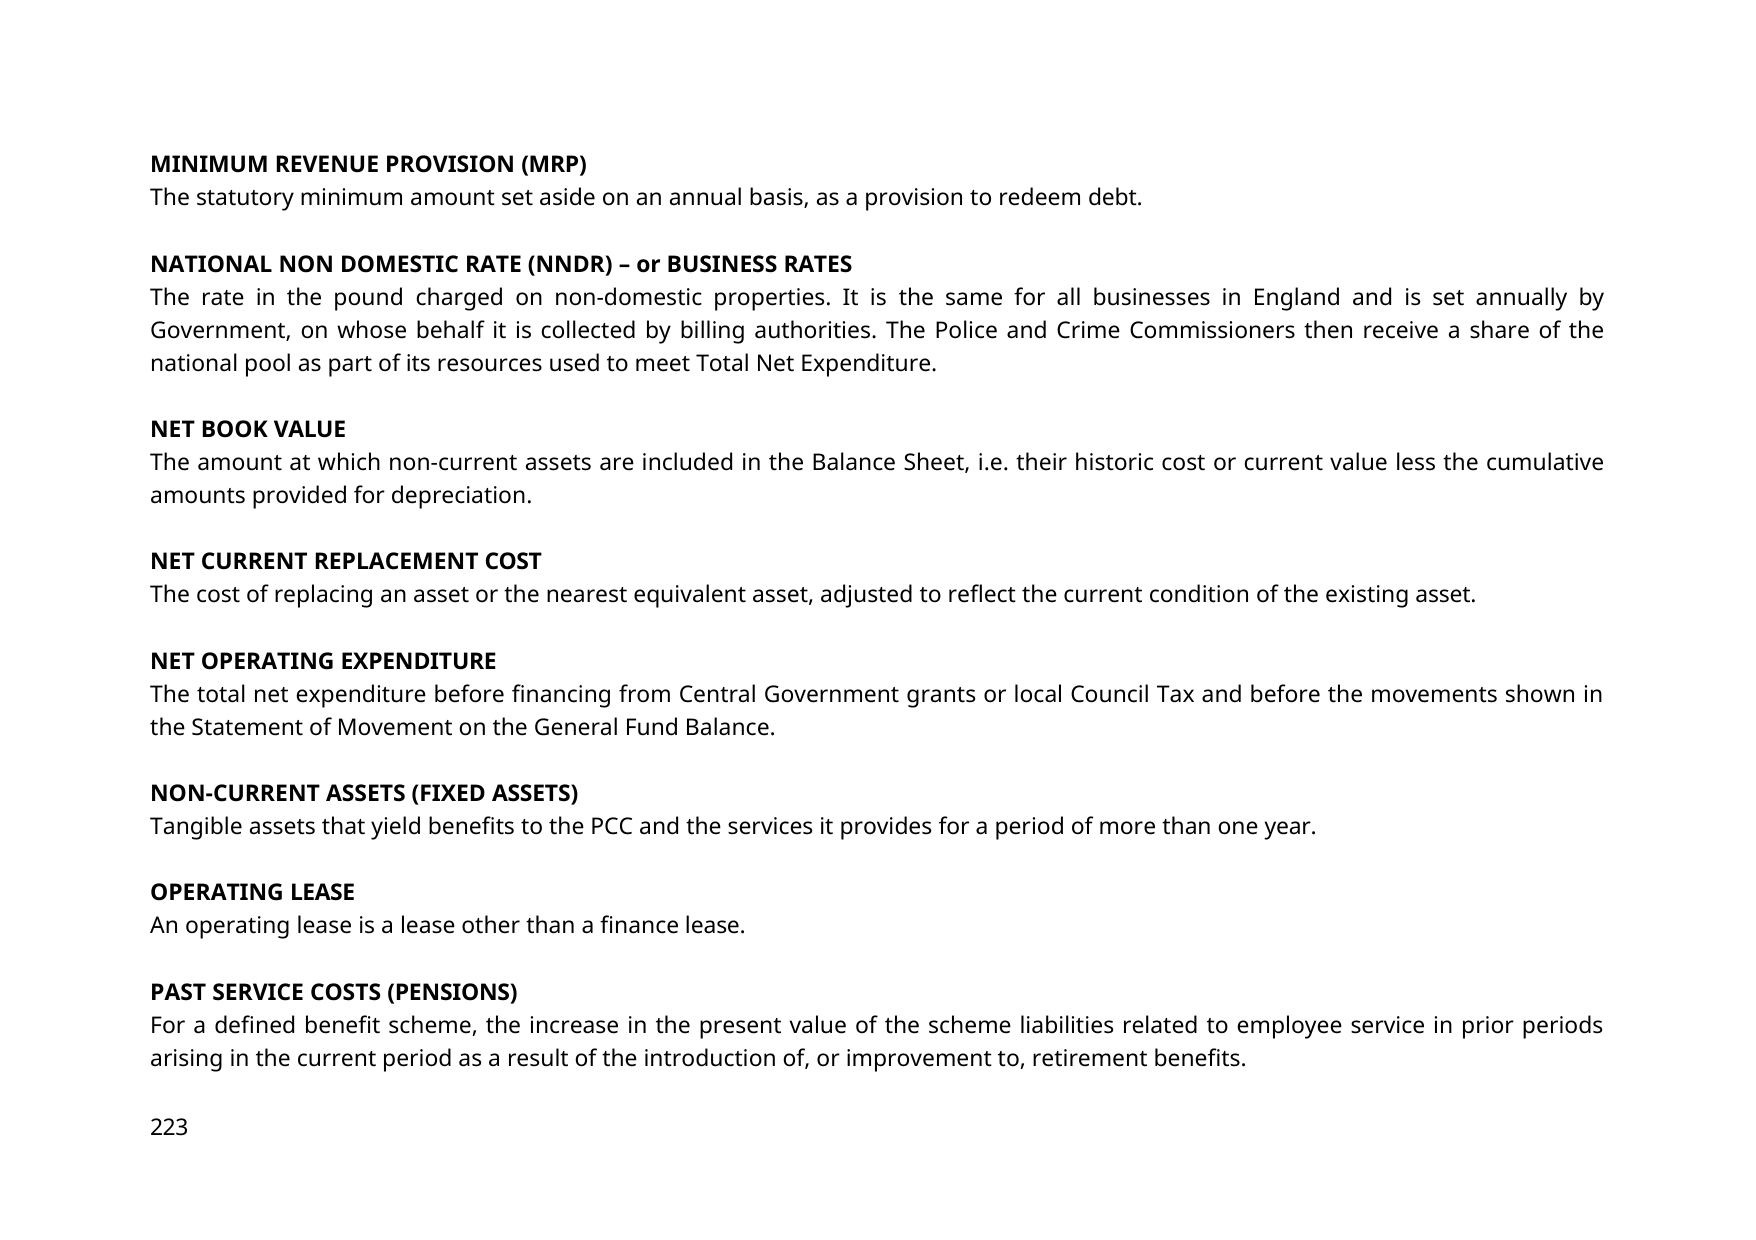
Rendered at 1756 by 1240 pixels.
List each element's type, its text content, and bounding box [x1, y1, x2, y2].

subtitle NON-CURRENT ASSETS (FIXED ASSETS) [150, 777, 1726, 808]
subtitle NET CURRENT REPLACEMENT COST [150, 545, 1726, 576]
subtitle NET OPERATING EXPENDITURE [150, 644, 1726, 676]
text The amount at which non-current assets are included in the Balance Sheet, i.e. their historic cost or current value less the cumulative amounts provided for depreciation. [150, 446, 1606, 510]
text Tangible assets that yield benefits to the PCC and the services it provides for a period of more than one year. [150, 810, 1726, 841]
subtitle OPERATING LEASE [150, 876, 1726, 907]
text An operating lease is a lease other than a finance lease. [150, 909, 1726, 940]
subtitle MINIMUM REVENUE PROVISION (MRP) [150, 148, 1726, 179]
subtitle NATIONAL NON DOMESTIC RATE (NNDR) – or BUSINESS RATES [150, 248, 1726, 279]
subtitle PAST SERVICE COSTS (PENSIONS) [150, 976, 1726, 1007]
text For a defined benefit scheme, the increase in the present value of the scheme liabilities related to employee service in prior periods arising in the current period as a result of the introduction of, or improvement to, retirement benefits. [150, 1009, 1606, 1073]
text The total net expenditure before financing from Central Government grants or local Council Tax and before the movements shown in the Statement of Movement on the General Fund Balance. [150, 677, 1605, 742]
text The cost of replacing an asset or the nearest equivalent asset, adjusted to reflect the current condition of the existing asset. [150, 578, 1726, 609]
text The rate in the pound charged on non-domestic properties. It is the same for all businesses in England and is set annually by Government, on whose behalf it is collected by billing authorities. The Police and Crime Commissioners then receive a share of the national pool as part of its resources used to meet Total Net Expenditure. [150, 281, 1606, 378]
subtitle NET BOOK VALUE [150, 413, 1726, 444]
text The statutory minimum amount set aside on an annual basis, as a provision to redeem debt. [150, 181, 1726, 213]
